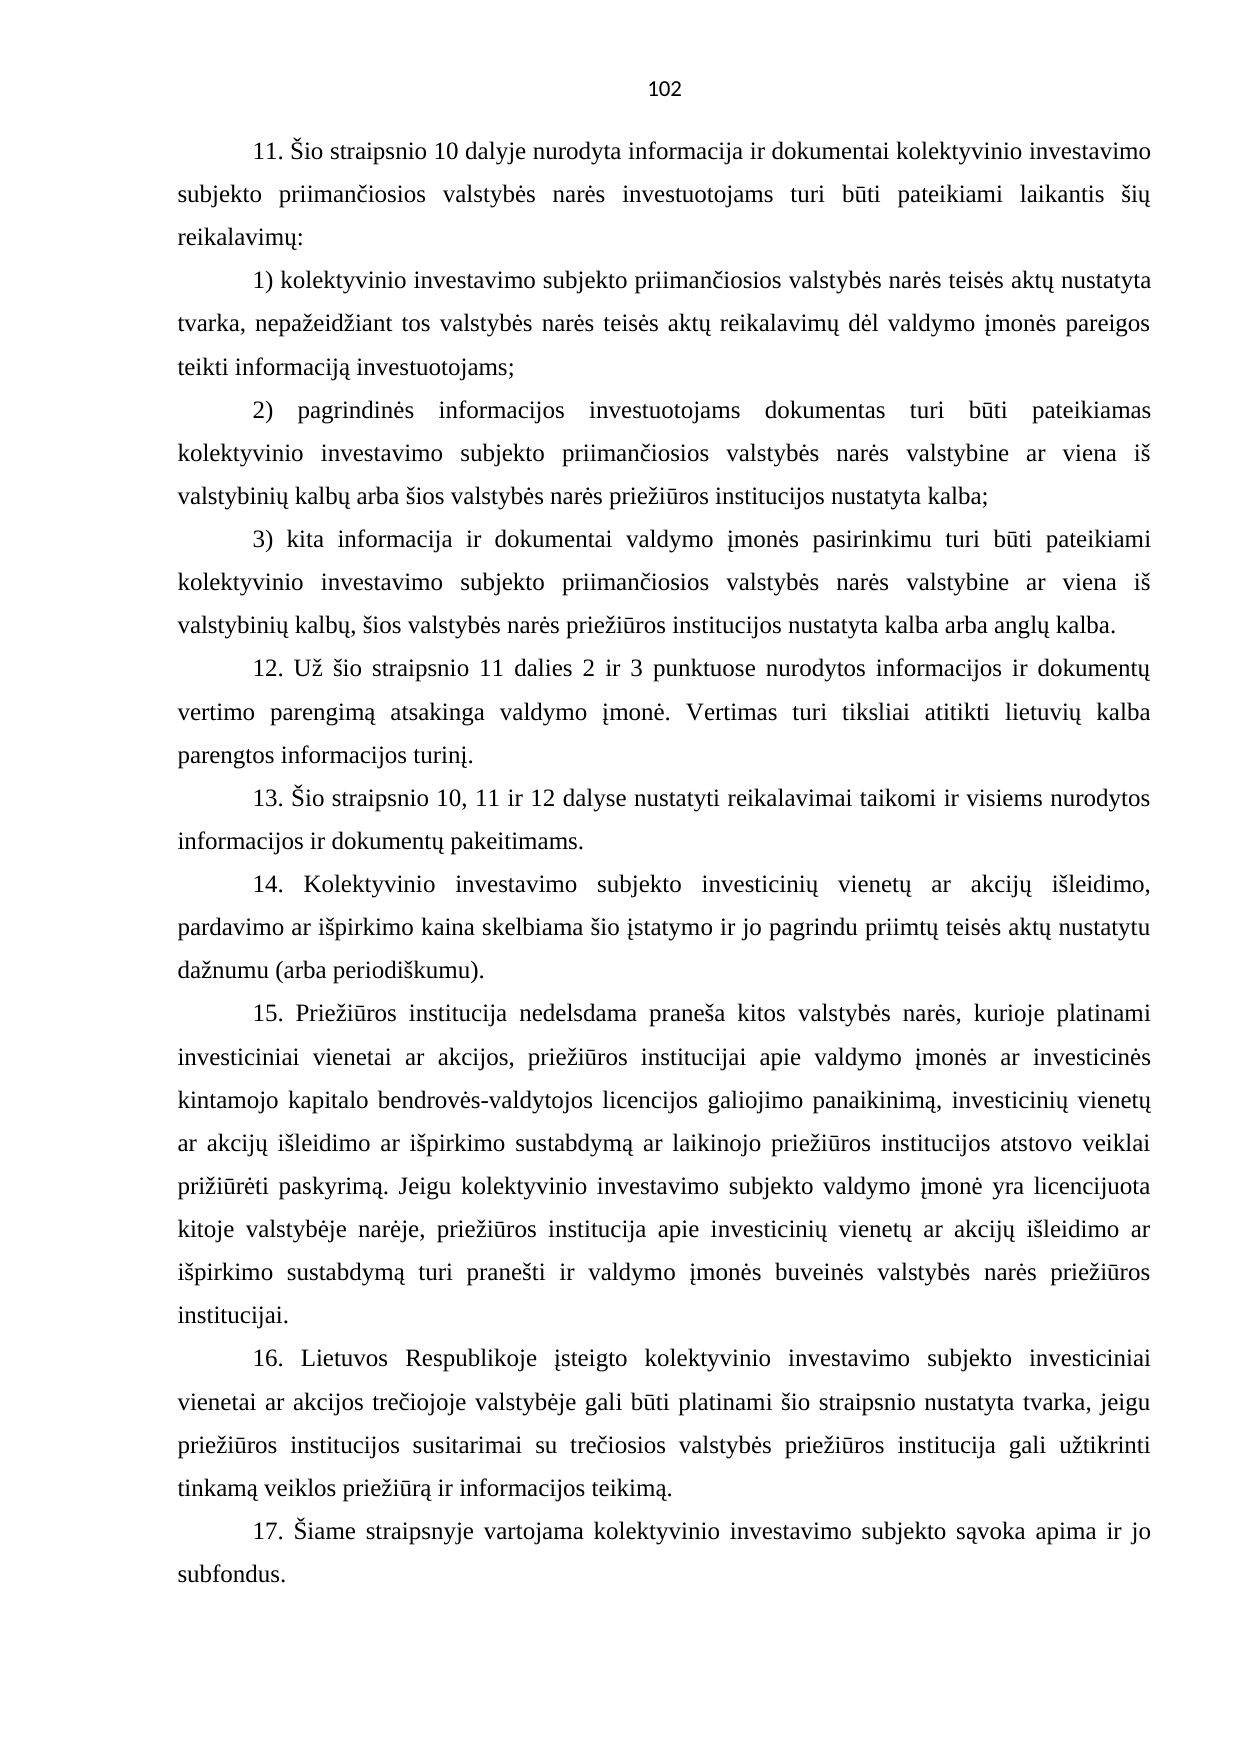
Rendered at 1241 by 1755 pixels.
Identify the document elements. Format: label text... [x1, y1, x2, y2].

text 2) pagrindinės informacijos investuotojams dokumentas turi būti pateikiamas kolektyvinio investavimo subjekto priimančiosios valstybės narės valstybine ar viena iš valstybinių kalbų arba šios valstybės narės priežiūros institucijos nustatyta kalba; [177, 395, 1152, 510]
text 14. Kolektyvinio investavimo subjekto investicinių vienetų ar akcijų išleidimo, pardavimo ar išpirkimo kaina skelbiama šio įstatymo ir jo pagrindu priimtų teisės aktų nustatytu dažnumu (arba periodiškumu). [177, 869, 1152, 984]
text 11. Šio straipsnio 10 dalyje nurodyta informacija ir dokumentai kolektyvinio investavimo subjekto priimančiosios valstybės narės investuotojams turi būti pateikiami laikantis šių reikalavimų: [177, 136, 1152, 251]
text 1) kolektyvinio investavimo subjekto priimančiosios valstybės narės teisės aktų nustatyta tvarka, nepažeidžiant tos valstybės narės teisės aktų reikalavimų dėl valdymo įmonės pareigos teikti informaciją investuotojams; [177, 265, 1152, 380]
text 15. Priežiūros institucija nedelsdama praneša kitos valstybės narės, kurioje platinami investiciniai vienetai ar akcijos, priežiūros institucijai apie valdymo įmonės ar investicinės kintamojo kapitalo bendrovės-valdytojos licencijos galiojimo panaikinimą, investicinių vienetų ar akcijų išleidimo ar išpirkimo sustabdymą ar laikinojo priežiūros institucijos atstovo veiklai prižiūrėti paskyrimą. Jeigu kolektyvinio investavimo subjekto valdymo įmonė yra licencijuota kitoje valstybėje narėje, priežiūros institucija apie investicinių vienetų ar akcijų išleidimo ar išpirkimo sustabdymą turi pranešti ir valdymo įmonės buveinės valstybės narės priežiūros institucijai. [177, 998, 1152, 1329]
text 12. Už šio straipsnio 11 dalies 2 ir 3 punktuose nurodytos informacijos ir dokumentų vertimo parengimą atsakinga valdymo įmonė. Vertimas turi tiksliai atitikti lietuvių kalba parengtos informacijos turinį. [177, 653, 1152, 768]
text 3) kita informacija ir dokumentai valdymo įmonės pasirinkimu turi būti pateikiami kolektyvinio investavimo subjekto priimančiosios valstybės narės valstybine ar viena iš valstybinių kalbų, šios valstybės narės priežiūros institucijos nustatyta kalba arba anglų kalba. [177, 524, 1152, 639]
text 13. Šio straipsnio 10, 11 ir 12 dalyse nustatyti reikalavimai taikomi ir visiems nurodytos informacijos ir dokumentų pakeitimams. [177, 783, 1152, 855]
text 16. Lietuvos Respublikoje įsteigto kolektyvinio investavimo subjekto investiciniai vienetai ar akcijos trečiojoje valstybėje gali būti platinami šio straipsnio nustatyta tvarka, jeigu priežiūros institucijos susitarimai su trečiosios valstybės priežiūros institucija gali užtikrinti tinkamą veiklos priežiūrą ir informacijos teikimą. [177, 1343, 1152, 1502]
text 17. Šiame straipsnyje vartojama kolektyvinio investavimo subjekto sąvoka apima ir jo subfondus. [177, 1516, 1152, 1588]
